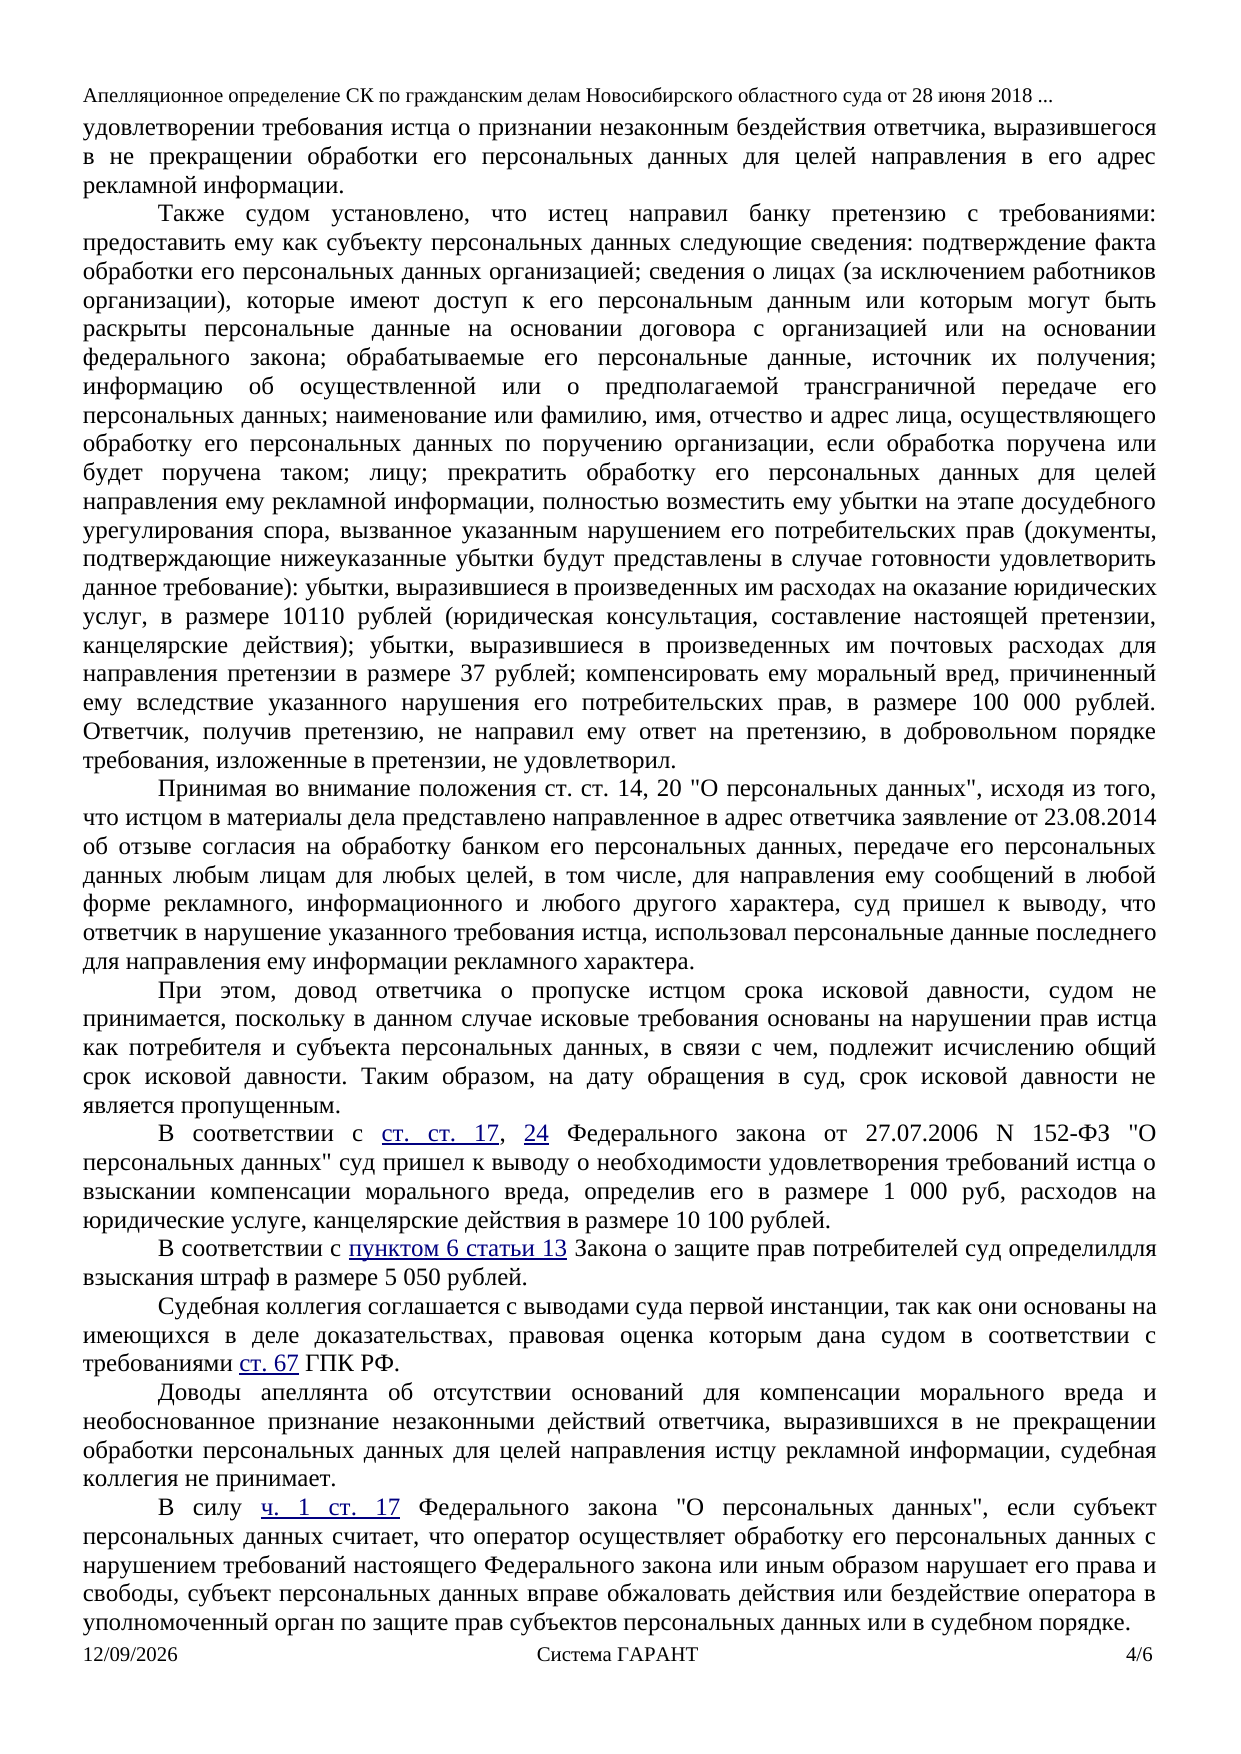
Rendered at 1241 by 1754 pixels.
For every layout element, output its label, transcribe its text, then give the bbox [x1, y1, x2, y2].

text Также судом установлено, что истец направил банку претензию с требованиями: предоставить ему как субъекту персональных данных следующие сведения: подтверждение факта обработки его персональных данных организацией; сведения о лицах (за исключением работников организации), которые имеют доступ к его персональным данным или которым могут быть раскрыты персональные данные на основании договора с организацией или на основании федерального закона; обрабатываемые его персональные данные, источник их получения; информацию об осуществленной или о предполагаемой трансграничной передаче его персональных данных; наименование или фамилию, имя, отчество и адрес лица, осуществляющего обработку его персональных данных по поручению организации, если обработка поручена или будет поручена таком; лицу; прекратить обработку его персональных данных для целей направления ему рекламной информации, полностью возместить ему убытки на этапе досудебного урегулирования спора, вызванное указанным нарушением его потребительских прав (документы, подтверждающие нижеуказанные убытки будут представлены в случае готовности удовлетворить данное требование): убытки, выразившиеся в произведенных им расходах на оказание юридических услуг, в размере 10110 рублей (юридическая консультация, составление настоящей претензии, канцелярские действия); убытки, выразившиеся в произведенных им почтовых расходах для направления претензии в размере 37 рублей; компенсировать ему моральный вред, причиненный ему вследствие указанного нарушения его потребительских прав, в размере 100 000 рублей. Ответчик, получив претензию, не направил ему ответ на претензию, в добровольном порядке требования, изложенные в претензии, не удовлетворил. [83, 198, 1157, 773]
text Доводы апеллянта об отсутствии оснований для компенсации морального вреда и необоснованное признание незаконными действий ответчика, выразившихся в не прекращении обработки персональных данных для целей направления истцу рекламной информации, судебная коллегия не принимает. [83, 1377, 1157, 1492]
text Принимая во внимание положения ст. ст. 14, 20 "О персональных данных", исходя из того, что истцом в материалы дела представлено направленное в адрес ответчика заявление от 23.08.2014 об отзыве согласия на обработку банком его персональных данных, передаче его персональных данных любым лицам для любых целей, в том числе, для направления ему сообщений в любой форме рекламного, информационного и любого другого характера, суд пришел к выводу, что ответчик в нарушение указанного требования истца, использовал персональные данные последнего для направления ему информации рекламного характера. [83, 773, 1157, 975]
text В соответствии с пунктом 6 статьи 13 Закона о защите прав потребителей суд определилдля взыскания штраф в размере 5 050 рублей. [83, 1233, 1157, 1291]
text При этом, довод ответчика о пропуске истцом срока исковой давности, судом не принимается, поскольку в данном случае исковые требования основаны на нарушении прав истца как потребителя и субъекта персональных данных, в связи с чем, подлежит исчислению общий срок исковой давности. Таким образом, на дату обращения в суд, срок исковой давности не является пропущенным. [83, 975, 1157, 1118]
text В силу ч. 1 ст. 17 Федерального закона "О персональных данных", если субъект персональных данных считает, что оператор осуществляет обработку его персональных данных с нарушением требований настоящего Федерального закона или иным образом нарушает его права и свободы, субъект персональных данных вправе обжаловать действия или бездействие оператора в уполномоченный орган по защите прав субъектов персональных данных или в судебном порядке. [83, 1492, 1157, 1636]
text удовлетворении требования истца о признании незаконным бездействия ответчика, выразившегося в не прекращении обработки его персональных данных для целей направления в его адрес рекламной информации. [83, 112, 1157, 198]
text Судебная коллегия соглашается с выводами суда первой инстанции, так как они основаны на имеющихся в деле доказательствах, правовая оценка которым дана судом в соответствии с требованиями ст. 67 ГПК РФ. [83, 1291, 1157, 1377]
text В соответствии с ст. ст. 17, 24 Федерального закона от 27.07.2006 N 152-ФЗ "О персональных данных" суд пришел к выводу о необходимости удовлетворения требований истца о взыскании компенсации морального вреда, определив его в размере 1 000 руб, расходов на юридические услуге, канцелярские действия в размере 10 100 рублей. [83, 1118, 1157, 1233]
